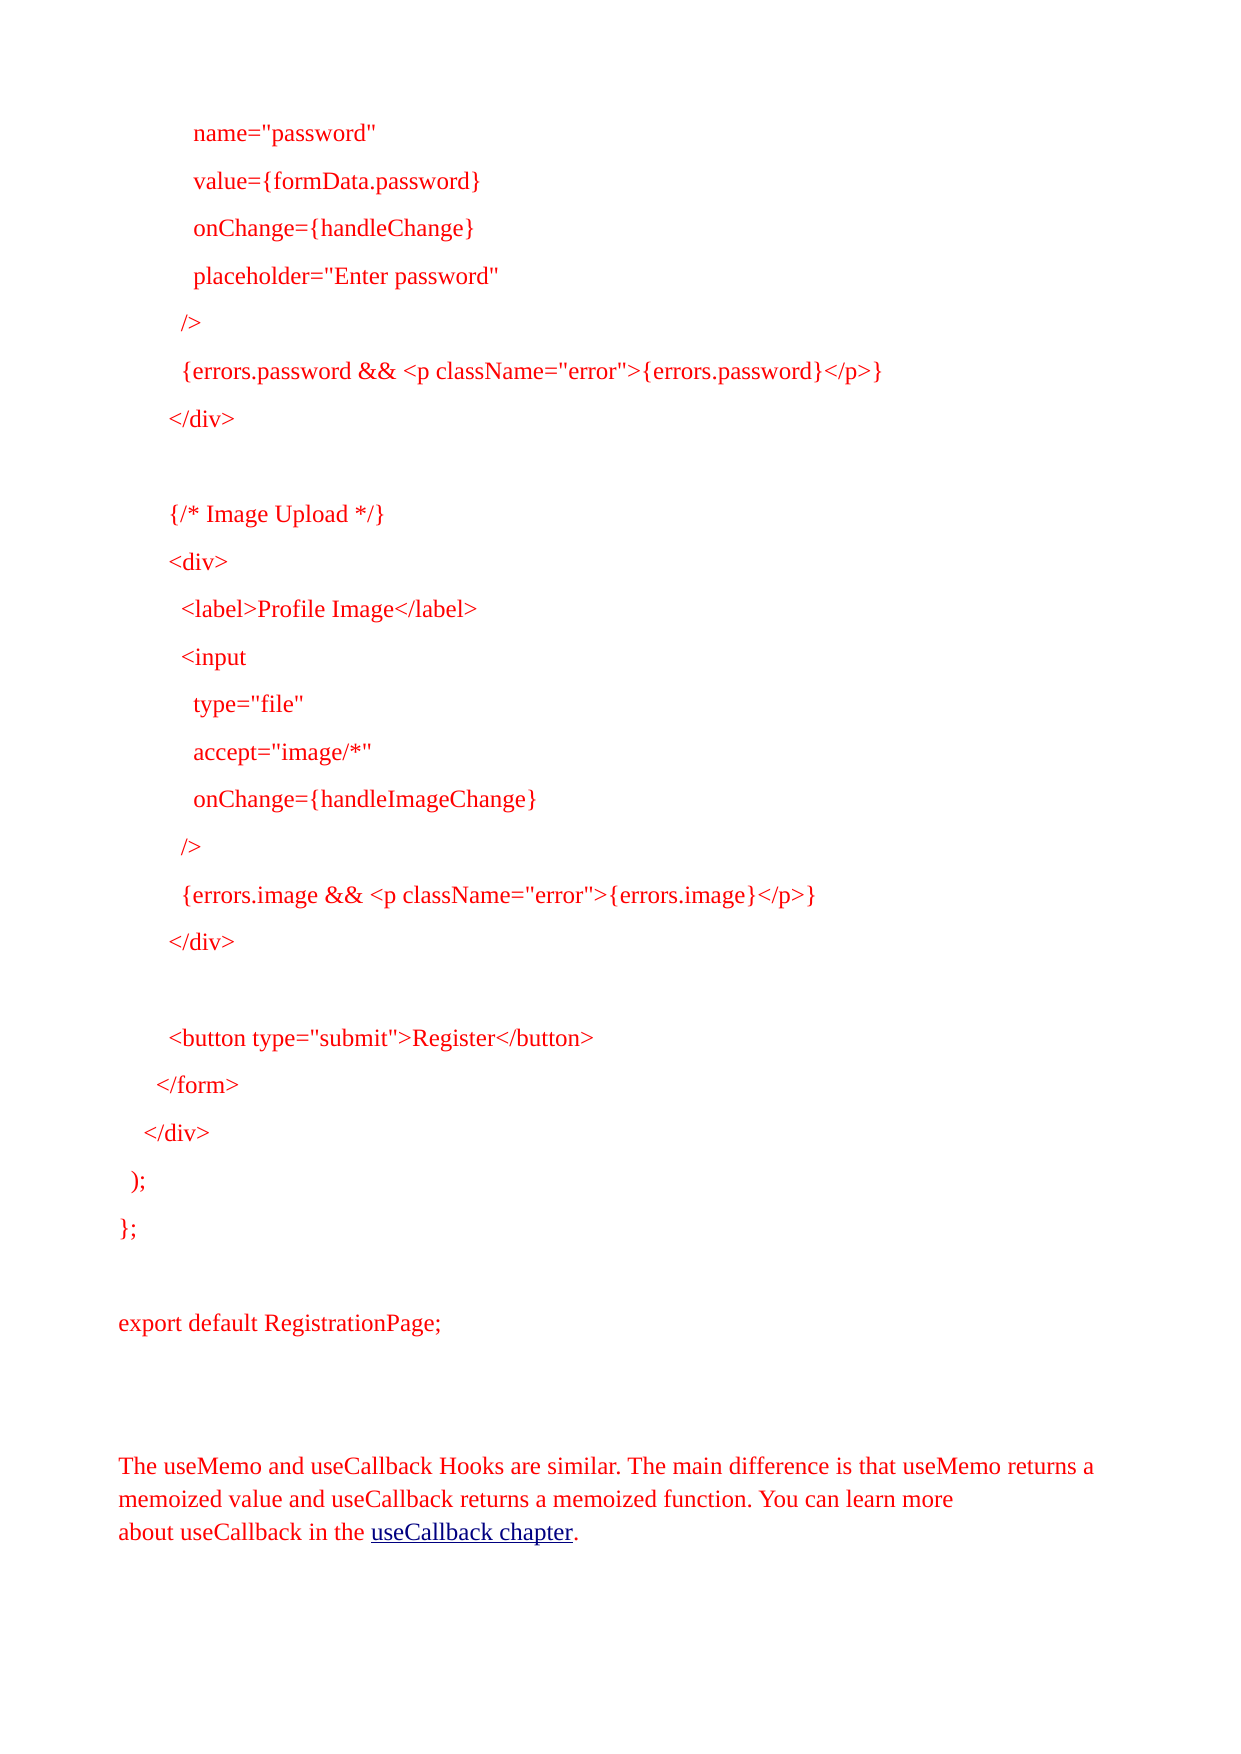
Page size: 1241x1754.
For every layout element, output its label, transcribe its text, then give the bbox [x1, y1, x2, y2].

text onChange={handleChange} [118, 213, 1122, 242]
text </div> [118, 927, 1122, 956]
text name="password" [118, 118, 1122, 147]
text </form> [118, 1070, 1122, 1099]
text {/* Image Upload */} [118, 499, 1122, 528]
text The useMemo and useCallback Hooks are similar. The main difference is that useMemo returns a memoized value and useCallback returns a memoized function. You can learn more about useCallback in the useCallback chapter. [118, 1451, 1122, 1546]
text type="file" [118, 689, 1122, 718]
text <div> [118, 547, 1122, 575]
text accept="image/*" [118, 737, 1122, 766]
text </div> [118, 1118, 1122, 1147]
text <label>Profile Image</label> [118, 594, 1122, 623]
text <button type="submit">Register</button> [118, 1023, 1122, 1051]
text {errors.image && <p className="error">{errors.image}</p>} [118, 880, 1122, 908]
text /> [118, 308, 1122, 337]
text ); [118, 1165, 1122, 1194]
text {errors.password && <p className="error">{errors.password}</p>} [118, 356, 1122, 385]
text /> [118, 832, 1122, 861]
text placeholder="Enter password" [118, 261, 1122, 290]
text export default RegistrationPage; [118, 1308, 1122, 1337]
text </div> [118, 404, 1122, 432]
text value={formData.password} [118, 166, 1122, 194]
text }; [118, 1213, 1122, 1242]
text onChange={handleImageChange} [118, 784, 1122, 813]
text <input [118, 642, 1122, 671]
